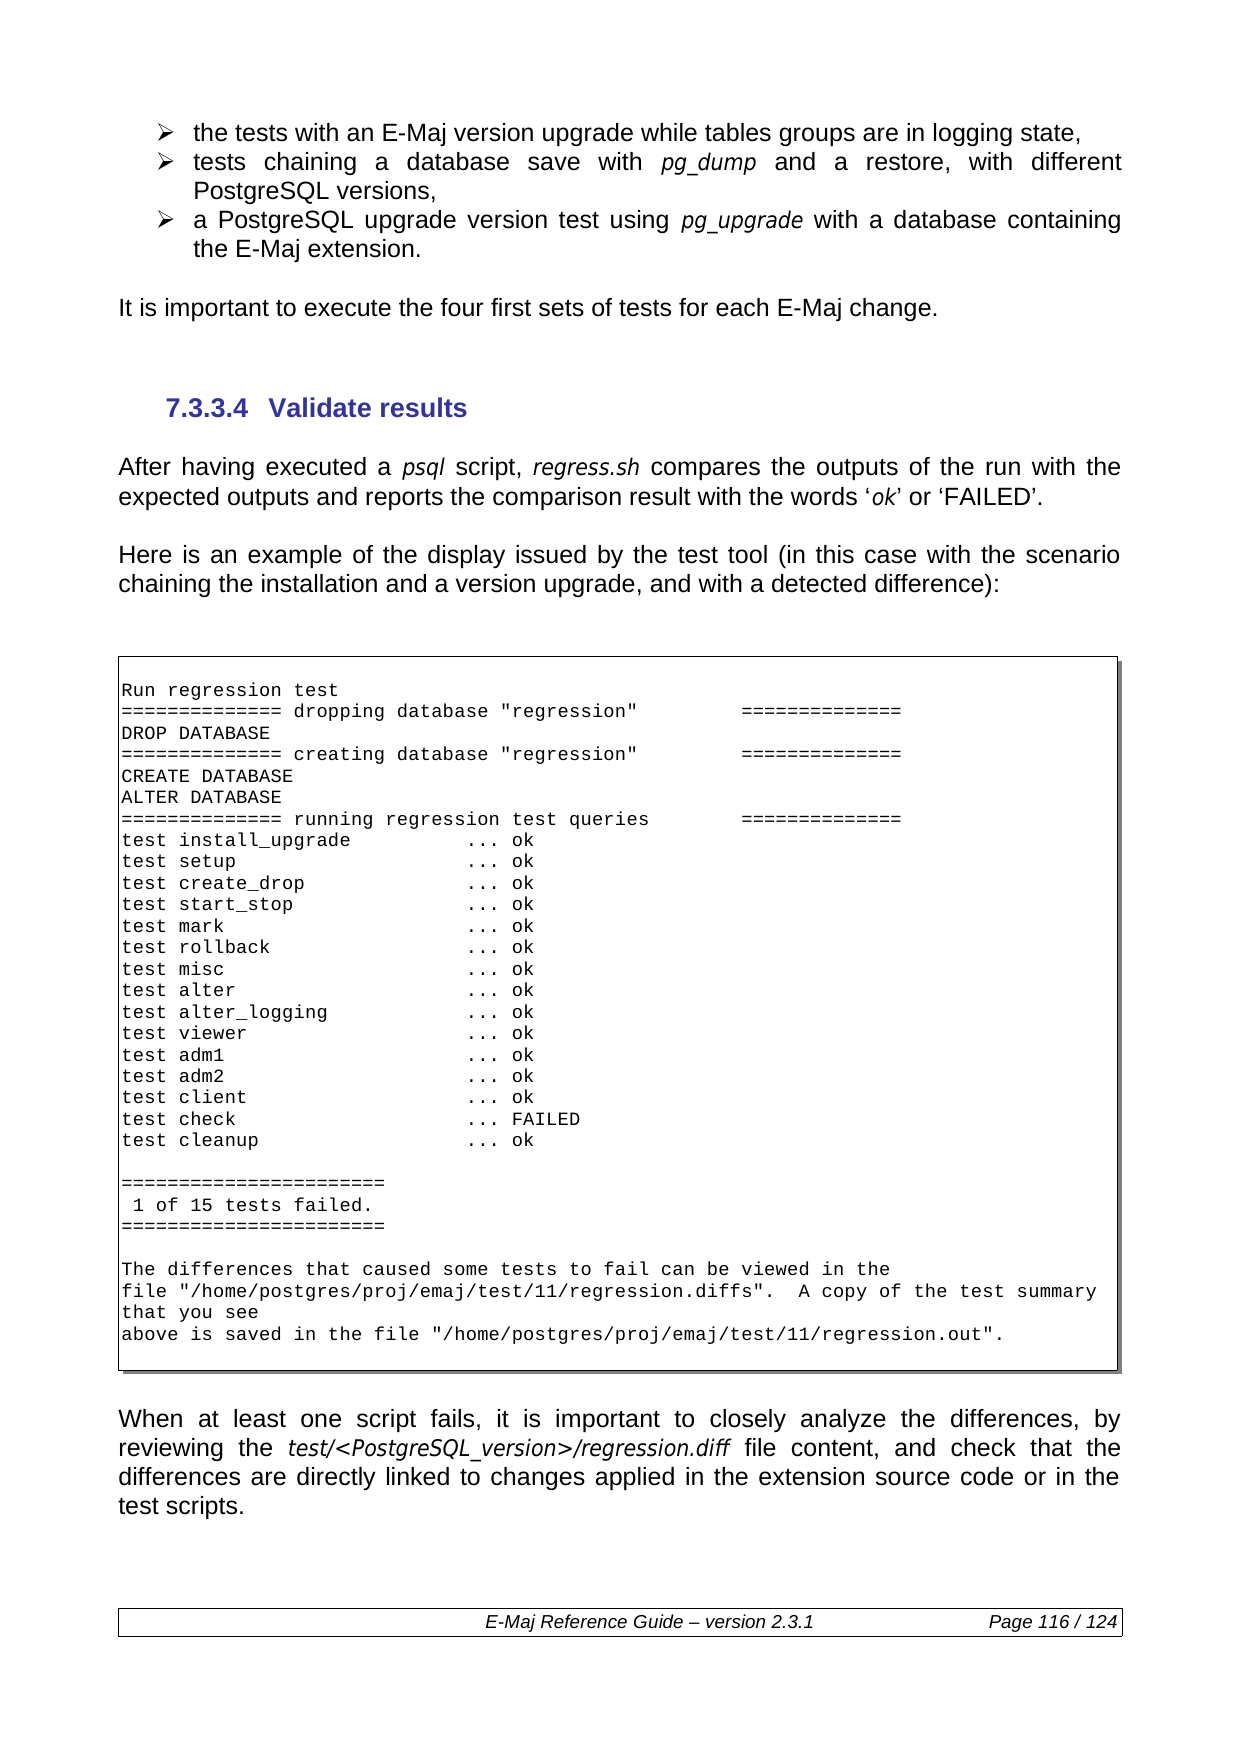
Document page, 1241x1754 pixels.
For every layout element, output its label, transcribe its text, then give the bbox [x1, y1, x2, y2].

text test check ... FAILED [119, 1106, 1117, 1128]
text It is important to execute the four first sets of tests for each E-Maj change. [118, 292, 1122, 322]
text The differences that caused some tests to fail can be viewed in the [119, 1257, 1117, 1278]
subtitle Validate results [165, 392, 1122, 423]
text Run regression test [119, 677, 1117, 699]
text test install_upgrade ... ok [119, 827, 1117, 849]
text test cleanup ... ok [119, 1128, 1117, 1152]
list a PostgreSQL upgrade version test using pg_upgrade with a database containing the E-Maj extension. [156, 205, 1122, 263]
text file "/home/postgres/proj/emaj/test/11/regression.diffs". A copy of the test summary that you see [119, 1278, 1117, 1321]
text test mark ... ok [119, 913, 1117, 935]
text test misc ... ok [119, 956, 1117, 978]
text test create_drop ... ok [119, 870, 1117, 892]
list the tests with an E-Maj version upgrade while tables groups are in logging state, [156, 118, 1122, 147]
text test setup ... ok [119, 849, 1117, 870]
text ============== running regression test queries ============== [119, 806, 1117, 827]
text Here is an example of the display issued by the test tool (in this case with the scenario chaining the installation and a version upgrade, and with a detected difference): [118, 539, 1122, 598]
text CREATE DATABASE [119, 763, 1117, 784]
text test adm2 ... ok [119, 1063, 1117, 1085]
text After having executed a psql script, regress.sh compares the outputs of the run with the expected outputs and reports the comparison result with the words ‘ok’ or ‘FAILED’. [118, 452, 1122, 510]
text test start_stop ... ok [119, 892, 1117, 913]
text 1 of 15 tests failed. [119, 1192, 1117, 1214]
text test alter_logging ... ok [119, 999, 1117, 1021]
text When at least one script fails, it is important to closely analyze the differences, by reviewing the test/<PostgreSQL_version>/regression.diff file content, and check that the differences are directly linked to changes applied in the extension source code or in the test scripts. [118, 1404, 1122, 1520]
text test adm1 ... ok [119, 1042, 1117, 1063]
list tests chaining a database save with pg_dump and a restore, with different PostgreSQL versions, [156, 147, 1122, 205]
text test client ... ok [119, 1085, 1117, 1106]
text ============== dropping database "regression" ============== [119, 699, 1117, 720]
text ============== creating database "regression" ============== [119, 742, 1117, 763]
text test rollback ... ok [119, 935, 1117, 956]
text test alter ... ok [119, 978, 1117, 999]
text ======================= [119, 1214, 1117, 1238]
text ======================= [119, 1171, 1117, 1192]
text DROP DATABASE [119, 720, 1117, 742]
text test viewer ... ok [119, 1021, 1117, 1042]
text above is saved in the file "/home/postgres/proj/emaj/test/11/regression.out". [119, 1321, 1117, 1345]
text ALTER DATABASE [119, 784, 1117, 806]
